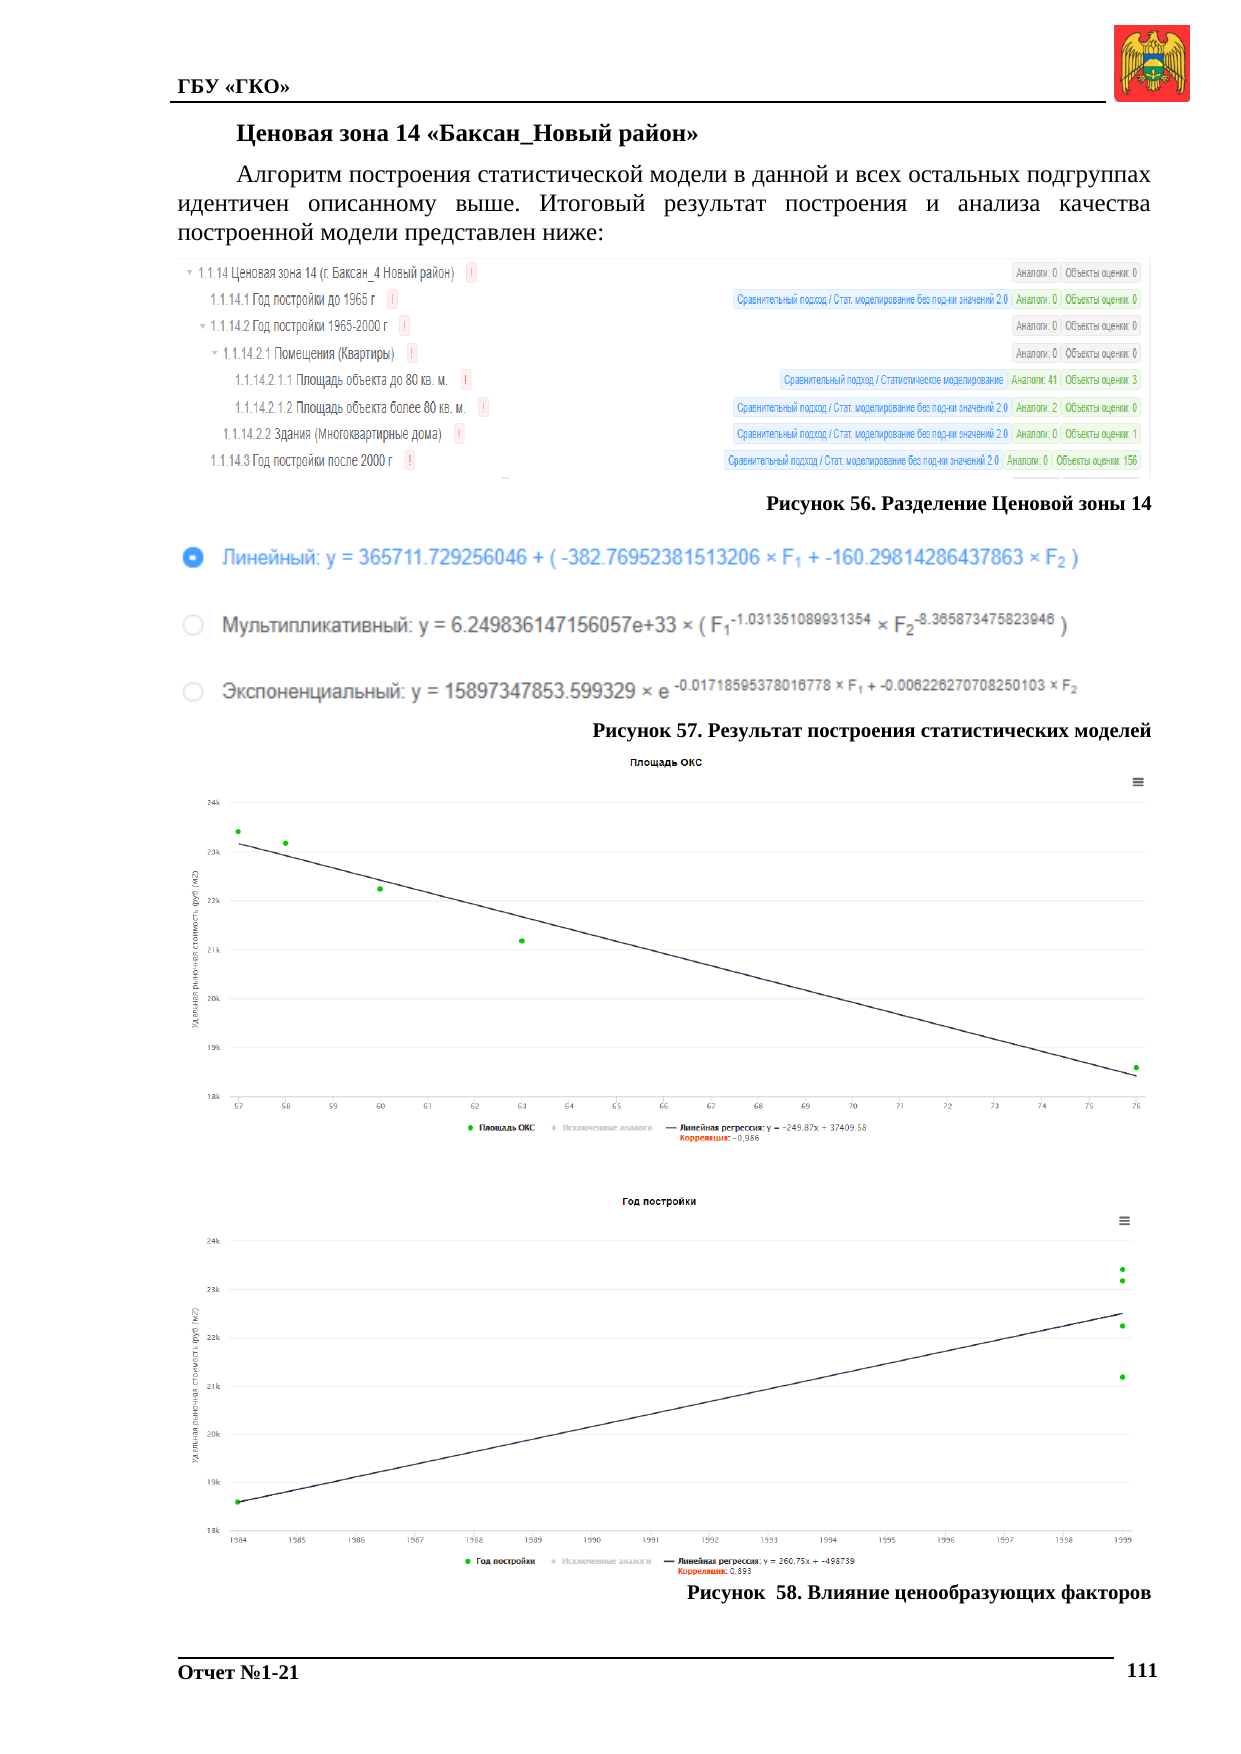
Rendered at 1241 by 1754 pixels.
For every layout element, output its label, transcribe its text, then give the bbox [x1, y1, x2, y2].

text Ценовая зона 14 «Баксан_Новый район» [177, 118, 1152, 147]
text Алгоритм построения статистической модели в данной и всех остальных подгруппах идентичен описанному выше. Итоговый результат построения и анализа качества построенной модели представлен ниже: [177, 159, 1152, 246]
text Рисунок 57. Результат построения статистических моделей [177, 718, 1152, 742]
text Рисунок 58. Влияние ценообразующих факторов [177, 1146, 1152, 1604]
text Рисунок 56. Разделение Ценовой зоны 14 [177, 491, 1152, 515]
